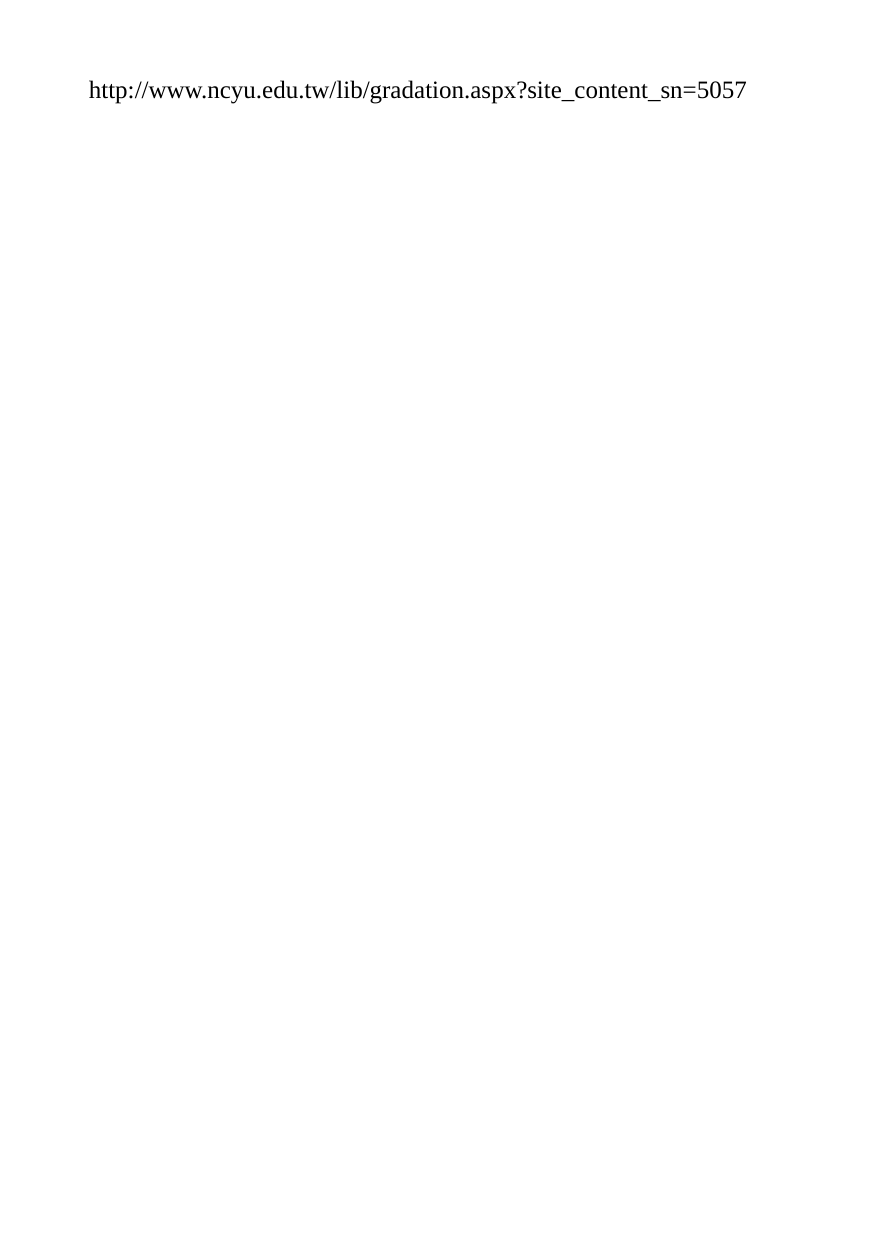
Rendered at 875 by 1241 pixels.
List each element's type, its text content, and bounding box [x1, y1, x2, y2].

text http://www.ncyu.edu.tw/lib/gradation.aspx?site_content_sn=5057 [89, 75, 786, 104]
